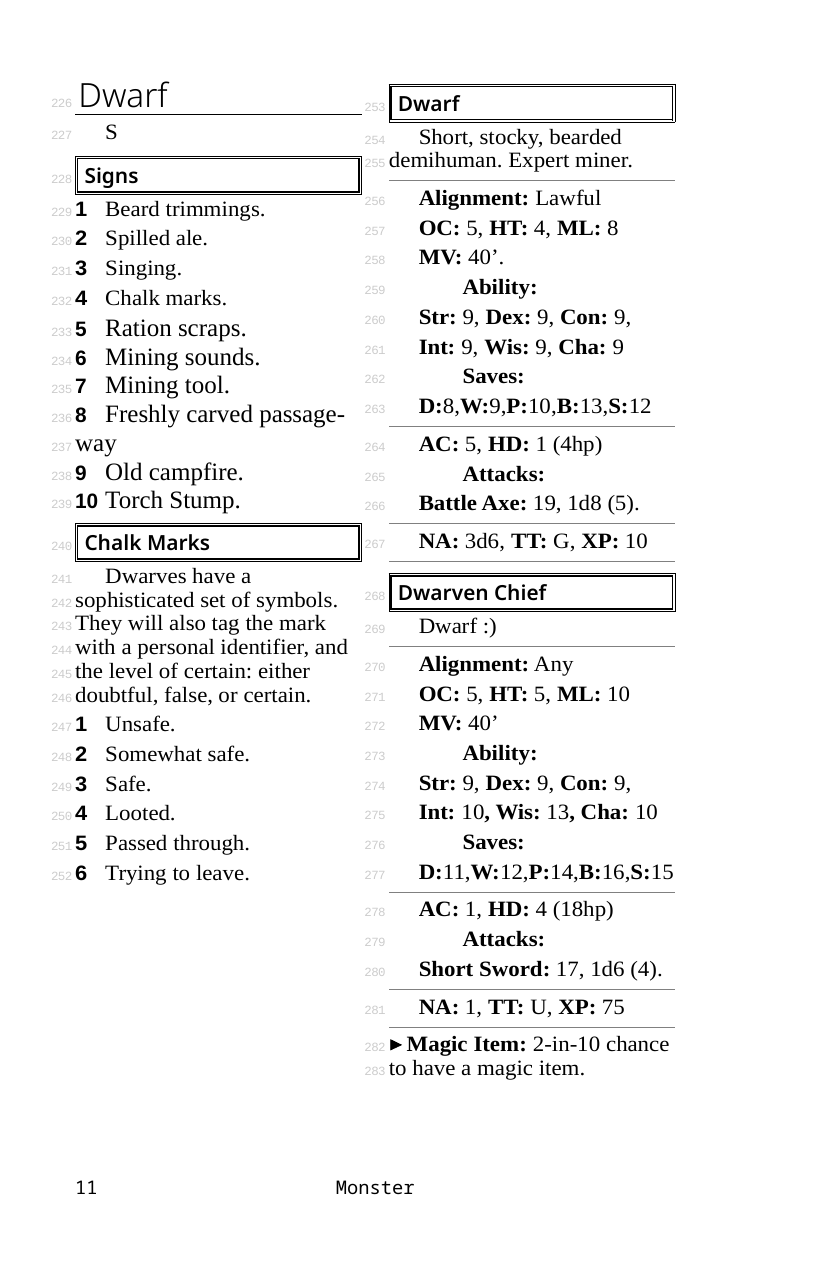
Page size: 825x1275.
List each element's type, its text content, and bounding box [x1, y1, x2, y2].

list Old campfire. [75, 457, 362, 486]
text NA: 1, TT: U, XP: 75 [388, 995, 675, 1019]
list Freshly carved passage-way [75, 399, 362, 457]
list Mining tool. [75, 371, 362, 399]
list Torch Stump. [75, 486, 362, 514]
text Alignment: Lawful [388, 187, 675, 210]
subtitle Dwarf [75, 75, 362, 114]
text MV: 40’. [388, 246, 675, 270]
text Dwarves have a sophisticated set of symbols. They will also tag the mark with a personal identifier, and the level of certain: either doubtful, false, or certain. [75, 564, 362, 707]
text Short, stocky, bearded demihuman. Expert miner. [388, 125, 675, 173]
text D:11,W:12,P:14,B:16,S:15 [388, 860, 675, 884]
text Str: 9, Dex: 9, Con: 9, [388, 771, 675, 795]
text Battle Axe: 19, 1d8 (5). [388, 492, 675, 515]
list Beard trimmings. [75, 197, 362, 221]
text Str: 9, Dex: 9, Con: 9, [388, 306, 675, 329]
text Short Sword: 17, 1d6 (4). [388, 957, 675, 981]
text OC: 5, HT: 5, ML: 10 [388, 682, 675, 706]
subtitle Dwarf [392, 87, 672, 119]
subtitle Dwarven Chief [392, 577, 672, 608]
text Ability: [388, 276, 675, 299]
text Saves: [388, 831, 675, 854]
text MV: 40’ [388, 712, 675, 735]
list Magic Item: 2-in-10 chance to have a magic item. [388, 1033, 675, 1080]
list Somewhat safe. [75, 743, 362, 766]
text S [75, 120, 362, 144]
list Looted. [75, 802, 362, 826]
text AC: 5, HD: 1 (4hp) [388, 432, 675, 456]
text AC: 1, HD: 4 (18hp) [388, 898, 675, 922]
text Dwarf :) [388, 614, 675, 638]
text Ability: [388, 741, 675, 765]
text Alignment: Any [388, 652, 675, 676]
text Attacks: [388, 462, 675, 486]
text Int: 9, Wis: 9, Cha: 9 [388, 335, 675, 359]
text D:8,W:9,P:10,B:13,S:12 [388, 394, 675, 418]
text OC: 5, HT: 4, ML: 8 [388, 216, 675, 240]
list Trying to leave. [75, 861, 362, 885]
text Saves: [388, 365, 675, 388]
list Singing. [75, 257, 362, 280]
list Passed through. [75, 832, 362, 855]
list Unsafe. [75, 713, 362, 737]
list Spilled ale. [75, 227, 362, 251]
list Mining sounds. [75, 342, 362, 371]
text NA: 3d6, TT: G, XP: 10 [388, 529, 675, 553]
list Safe. [75, 772, 362, 796]
list Ration scraps. [75, 313, 362, 342]
list Chalk marks. [75, 286, 362, 310]
text Attacks: [388, 928, 675, 951]
text Int: 10, Wis: 13, Cha: 10 [388, 801, 675, 824]
